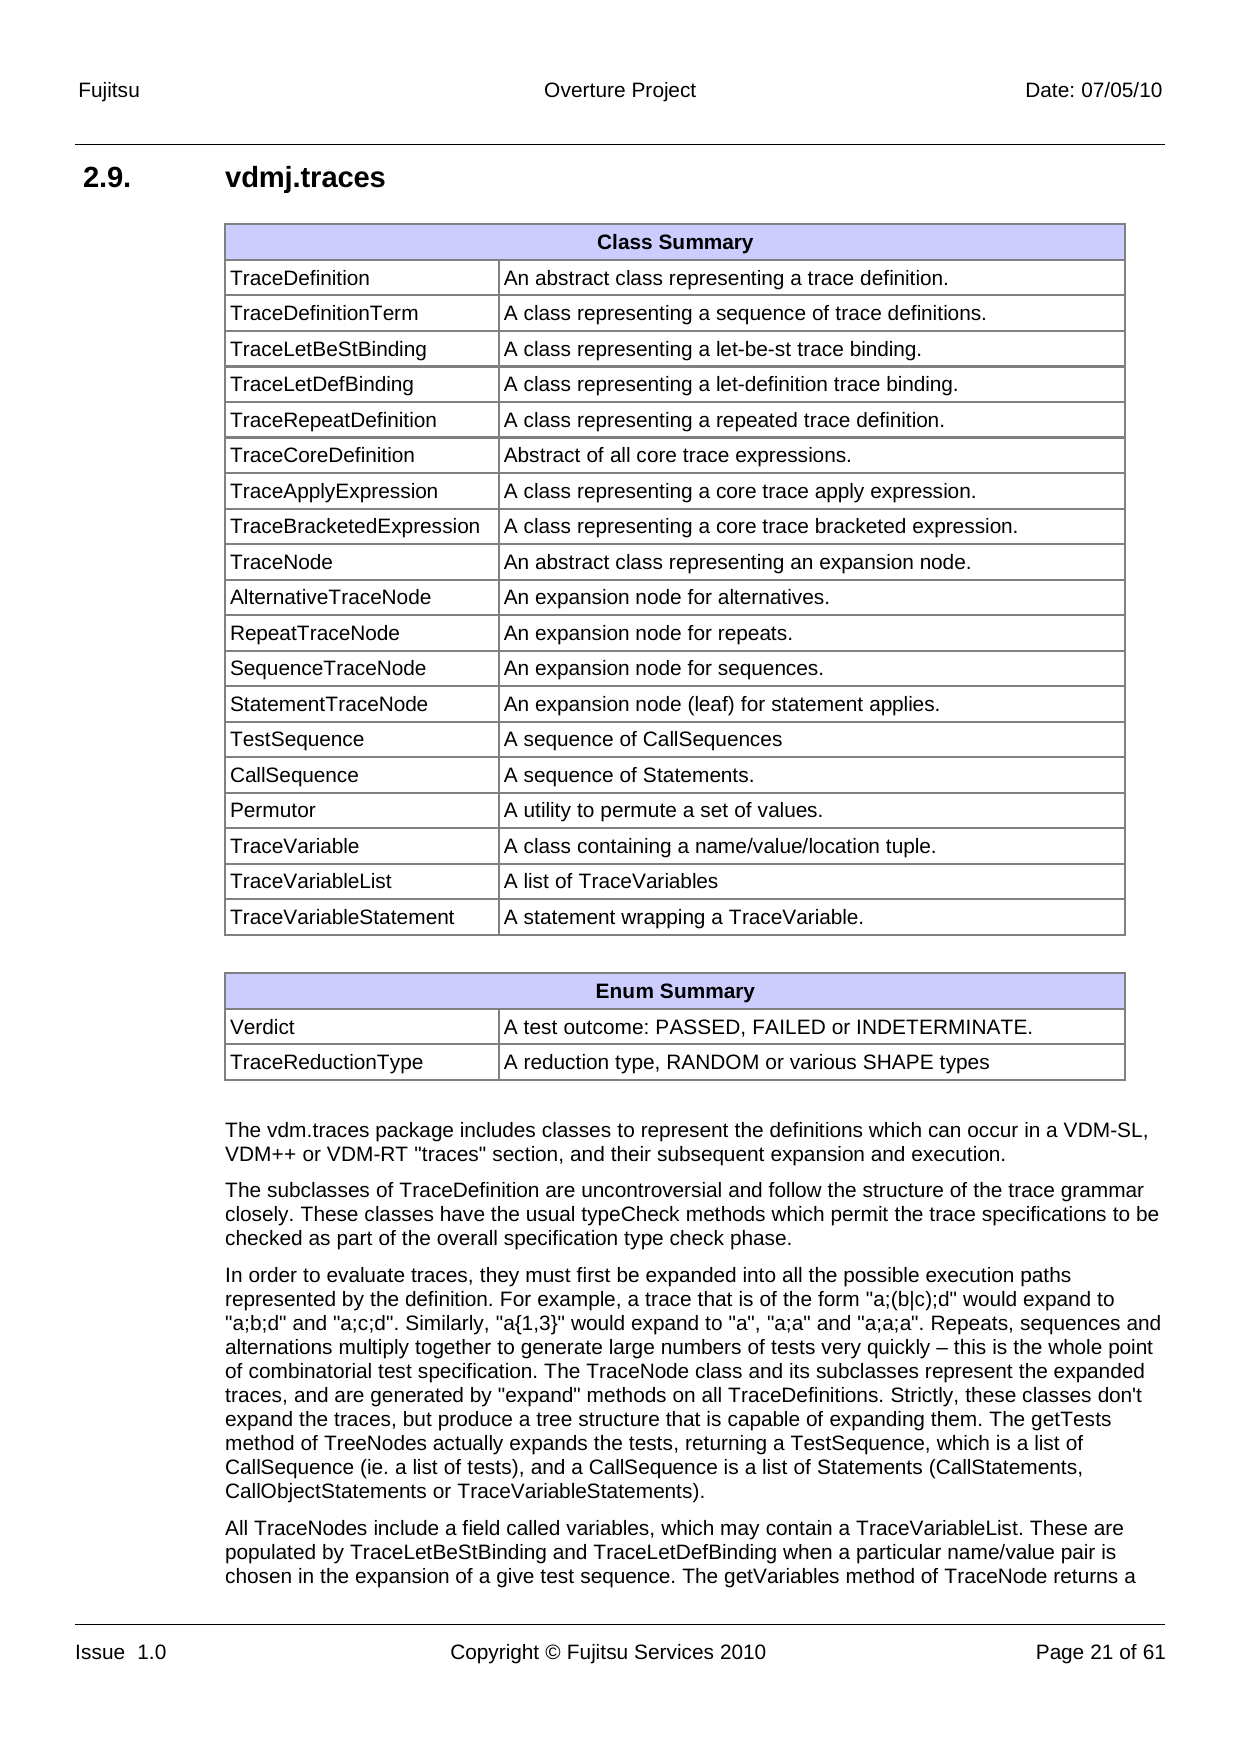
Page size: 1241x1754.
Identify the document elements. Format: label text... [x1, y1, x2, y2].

table_cell TraceNode [226, 545, 498, 578]
table_cell A class representing a let-definition trace binding. [500, 368, 1124, 401]
table_cell An expansion node (leaf) for statement applies. [500, 687, 1124, 721]
text In order to evaluate traces, they must first be expanded into all the possible execution paths represented by the definition. For example, a trace that is of the form "a;(b|c);d" would expand to "a;b;d" and "a;c;d". Similarly, "a{1,3}" would expand to "a", "a;a" and "a;a;a". Repeats, sequences and alternations multiply together to generate large numbers of tests very quickly – this is the whole point of combinatorial test specification. The TraceNode class and its subclasses represent the expanded traces, and are generated by "expand" methods on all TraceDefinitions. Strictly, these classes don't expand the traces, but produce a tree structure that is capable of expanding them. The getTests method of TreeNodes actually expands the tests, returning a TestSequence, which is a list of CallSequence (ie. a list of tests), and a CallSequence is a list of Statements (CallStatements, CallObjectStatements or TraceVariableStatements). [225, 1263, 1165, 1503]
table_cell An expansion node for repeats. [500, 616, 1124, 649]
table_header Class Summary [226, 225, 1124, 259]
table_cell A class representing a core trace apply expression. [500, 474, 1124, 507]
table_cell TraceLetDefBinding [226, 368, 498, 401]
table_cell RepeatTraceNode [226, 616, 498, 649]
table_cell AlternativeTraceNode [226, 581, 498, 614]
table_cell TraceVariableList [226, 865, 498, 898]
table_cell A reduction type, RANDOM or various SHAPE types [500, 1045, 1124, 1079]
table_cell TraceCoreDefinition [226, 439, 498, 472]
table_cell TraceLetBeStBinding [226, 332, 498, 365]
table_cell An abstract class representing an expansion node. [500, 545, 1124, 578]
table_cell A class representing a sequence of trace definitions. [500, 296, 1124, 330]
table_cell TraceDefinition [226, 261, 498, 294]
table_cell CallSequence [226, 758, 498, 792]
table_cell TraceBracketedExpression [226, 510, 498, 543]
text All TraceNodes include a field called variables, which may contain a TraceVariableList. These are populated by TraceLetBeStBinding and TraceLetDefBinding when a particular name/value pair is chosen in the expansion of a give test sequence. The getVariables method of TraceNode returns a [225, 1516, 1165, 1588]
table_cell SequenceTraceNode [226, 652, 498, 685]
table_cell A sequence of CallSequences [500, 723, 1124, 756]
table_cell A test outcome: PASSED, FAILED or INDETERMINATE. [500, 1010, 1124, 1043]
table_cell TraceApplyExpression [226, 474, 498, 507]
table_cell Verdict [226, 1010, 498, 1043]
table_cell A sequence of Statements. [500, 758, 1124, 792]
text The vdm.traces package includes classes to represent the definitions which can occur in a VDM-SL, VDM++ or VDM-RT "traces" section, and their subsequent expansion and execution. [225, 1117, 1165, 1166]
table_cell TraceDefinitionTerm [226, 296, 498, 330]
table_cell TraceReductionType [226, 1045, 498, 1079]
text The subclasses of TraceDefinition are uncontroversial and follow the structure of the trace grammar closely. These classes have the usual typeCheck methods which permit the trace specifications to be checked as part of the overall specification type check phase. [225, 1178, 1165, 1250]
table_cell An expansion node for alternatives. [500, 581, 1124, 614]
table_cell StatementTraceNode [226, 687, 498, 721]
table_cell TraceRepeatDefinition [226, 403, 498, 436]
table_cell A class representing a repeated trace definition. [500, 403, 1124, 436]
table_cell TraceVariableStatement [226, 900, 498, 934]
subtitle vdmj.traces [75, 160, 1165, 193]
table_cell An expansion node for sequences. [500, 652, 1124, 685]
table_cell A utility to permute a set of values. [500, 794, 1124, 827]
table_cell TraceVariable [226, 829, 498, 863]
table_header Enum Summary [226, 974, 1124, 1008]
table_cell A statement wrapping a TraceVariable. [500, 900, 1124, 934]
table_cell Permutor [226, 794, 498, 827]
table_cell A class representing a let-be-st trace binding. [500, 332, 1124, 365]
table_cell TestSequence [226, 723, 498, 756]
table_cell Abstract of all core trace expressions. [500, 439, 1124, 472]
table_cell A class representing a core trace bracketed expression. [500, 510, 1124, 543]
table_cell A class containing a name/value/location tuple. [500, 829, 1124, 863]
table_cell A list of TraceVariables [500, 865, 1124, 898]
table_cell An abstract class representing a trace definition. [500, 261, 1124, 294]
